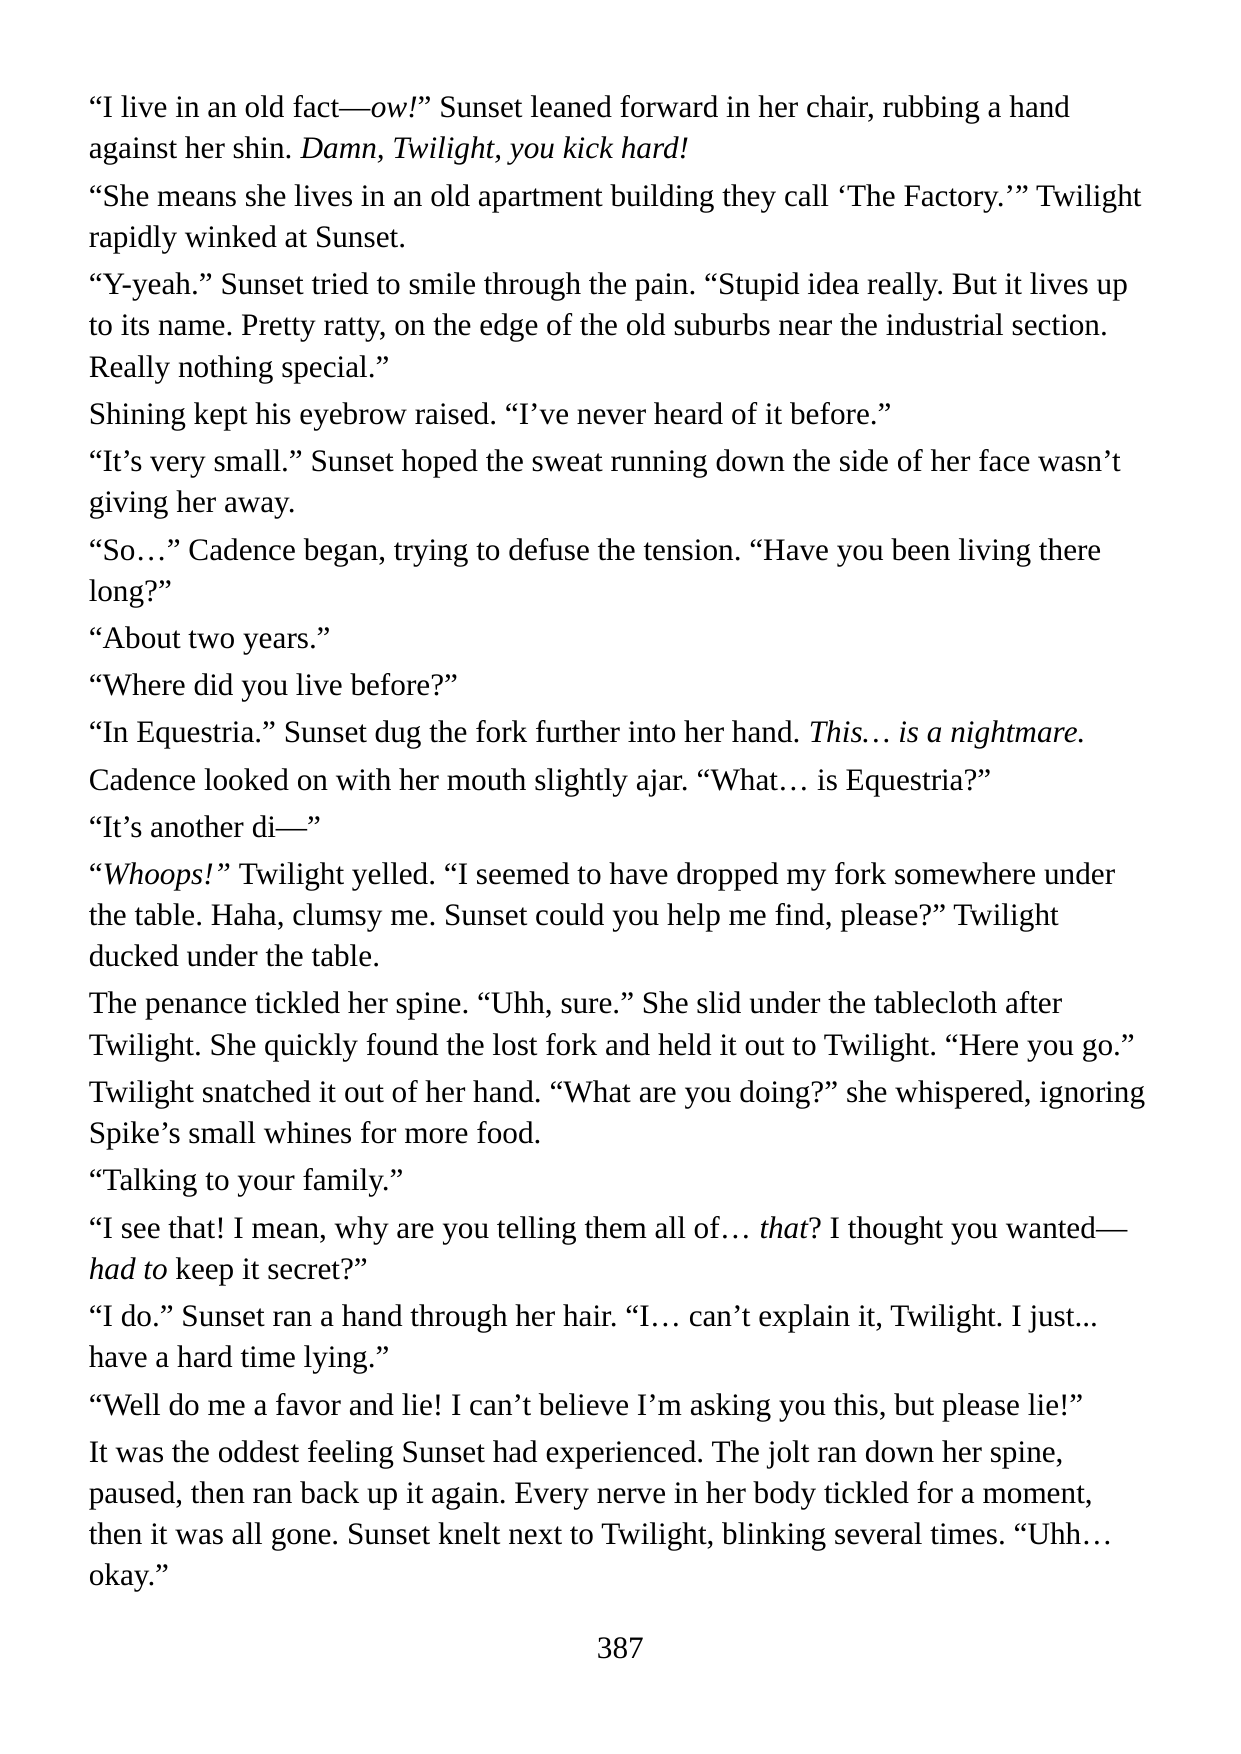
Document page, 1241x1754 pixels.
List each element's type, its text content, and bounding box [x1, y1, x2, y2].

text Cadence looked on with her mouth slightly ajar. “What… is Equestria?” [88, 761, 1152, 797]
text Shining kept his eyebrow raised. “I’ve never heard of it before.” [88, 395, 1152, 431]
text “Where did you live before?” [88, 666, 1152, 702]
text “About two years.” [88, 619, 1152, 655]
text “She means she lives in an old apartment building they call ‘The Factory.’” Twilight rapidly winked at Sunset. [88, 177, 1152, 254]
text “So…” Cadence began, trying to defuse the tension. “Have you been living there long?” [88, 531, 1152, 608]
text “Well do me a favor and lie! I can’t believe I’m asking you this, but please lie!” [88, 1386, 1152, 1422]
text “It’s very small.” Sunset hoped the sweat running down the side of her face wasn’t giving her away. [88, 442, 1152, 519]
text The penance tickled her spine. “Uhh, sure.” She slid under the tablecloth after Twilight. She quickly found the lost fork and held it out to Twilight. “Here you go.” [88, 985, 1152, 1062]
text “I see that! I mean, why are you telling them all of… that? I thought you wanted—had to keep it secret?” [88, 1209, 1152, 1286]
text “I live in an old fact—ow!” Sunset leaned forward in her chair, rubbing a hand against her shin. Damn, Twilight, you kick hard! [88, 88, 1152, 166]
text “Talking to your family.” [88, 1162, 1152, 1198]
text “In Equestria.” Sunset dug the fork further into her hand. This… is a nightmare. [88, 713, 1152, 749]
text “Whoops!” Twilight yelled. “I seemed to have dropped my fork somewhere under the table. Haha, clumsy me. Sunset could you help me find, please?” Twilight ducked under the table. [88, 855, 1152, 973]
text It was the oddest feeling Sunset had experienced. The jolt ran down her spine, paused, then ran back up it again. Every nerve in her body tickled for a moment, then it was all gone. Sunset knelt next to Twilight, blinking several times. “Uhh… okay.” [88, 1433, 1152, 1593]
text “Y-yeah.” Sunset tried to smile through the pain. “Stupid idea really. But it lives up to its name. Pretty ratty, on the edge of the old suburbs near the industrial section. Really nothing special.” [88, 265, 1152, 384]
text Twilight snatched it out of her hand. “What are you doing?” she whispered, ignoring Spike’s small whines for more food. [88, 1073, 1152, 1150]
text “I do.” Sunset ran a hand through her hair. “I… can’t explain it, Twilight. I just... have a hard time lying.” [88, 1297, 1152, 1374]
text “It’s another di—” [88, 808, 1152, 844]
